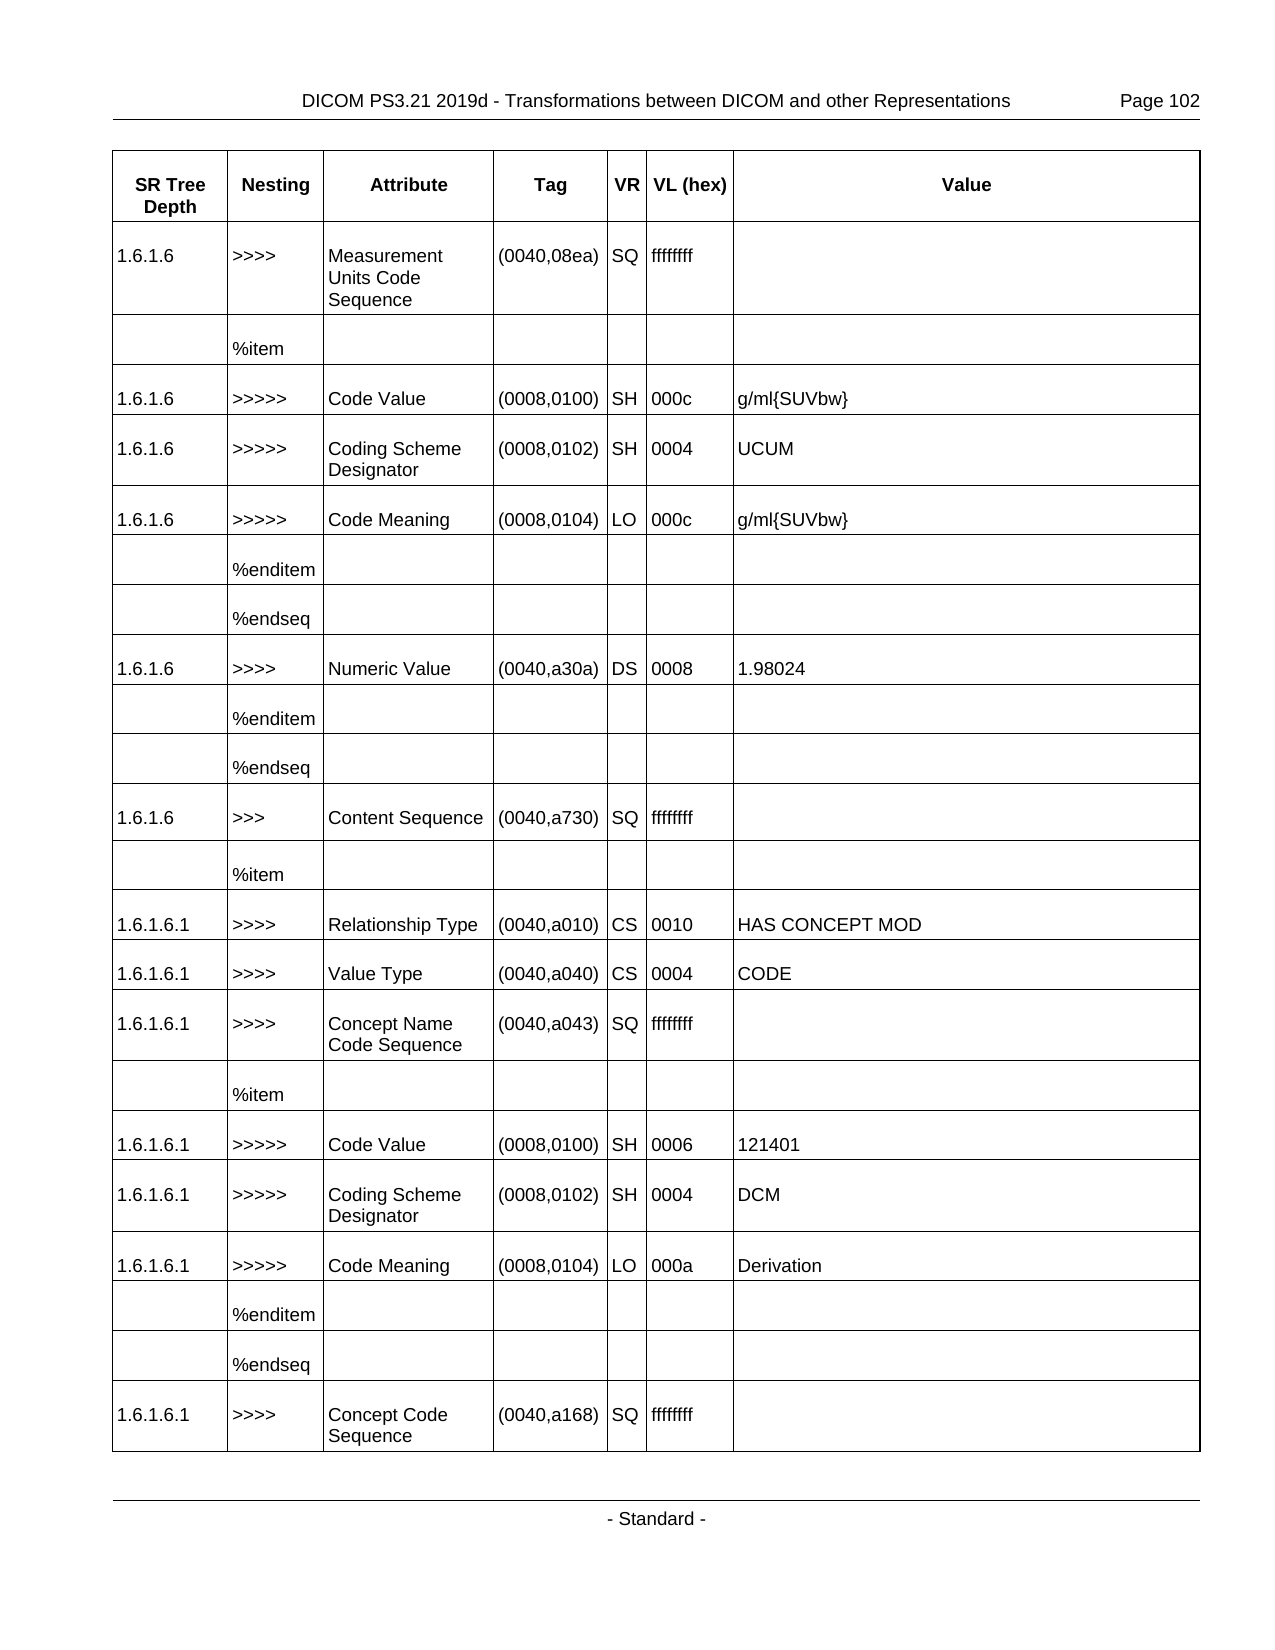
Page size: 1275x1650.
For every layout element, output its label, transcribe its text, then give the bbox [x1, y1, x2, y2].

table_cell DCM [734, 1160, 1199, 1231]
table_cell ffffffff [647, 1381, 733, 1451]
table_cell %endseq [228, 1331, 323, 1380]
table_cell >>>>> [228, 486, 323, 534]
table_cell [113, 1281, 227, 1330]
table_cell [647, 685, 733, 733]
table_cell (0040,a168) [494, 1381, 607, 1451]
table_cell 1.6.1.6.1 [113, 890, 227, 939]
table_header Nesting [228, 151, 323, 221]
table_cell [113, 685, 227, 733]
table_cell (0008,0104) [494, 1232, 607, 1280]
table_cell [324, 315, 493, 364]
table_cell [113, 315, 227, 364]
table_cell [734, 1331, 1199, 1380]
table_cell Code Value [324, 1111, 493, 1159]
table_cell >>>> [228, 890, 323, 939]
table_cell [647, 841, 733, 889]
table_cell (0040,a043) [494, 990, 607, 1060]
table_cell [734, 685, 1199, 733]
table_cell %enditem [228, 535, 323, 584]
table_cell [608, 315, 646, 364]
table_cell Relationship Type [324, 890, 493, 939]
table_cell Coding Scheme Designator [324, 1160, 493, 1231]
table_cell 1.6.1.6 [113, 365, 227, 413]
table_cell (0040,a040) [494, 940, 607, 989]
table_cell SQ [608, 1381, 646, 1451]
table_cell Value Type [324, 940, 493, 989]
table_cell %item [228, 315, 323, 364]
table_cell [734, 585, 1199, 634]
table_cell Code Value [324, 365, 493, 413]
table_cell >>>> [228, 1381, 323, 1451]
table_cell ffffffff [647, 990, 733, 1060]
table_cell >>>> [228, 940, 323, 989]
table_cell [324, 1281, 493, 1330]
table_cell >>>>> [228, 365, 323, 413]
table_cell (0008,0104) [494, 486, 607, 534]
table_cell 121401 [734, 1111, 1199, 1159]
table_cell [734, 784, 1199, 840]
table_cell [647, 1281, 733, 1330]
table_cell CS [608, 890, 646, 939]
table_cell 1.6.1.6.1 [113, 1111, 227, 1159]
table_cell 1.98024 [734, 635, 1199, 683]
table_cell [647, 734, 733, 783]
table_cell [734, 315, 1199, 364]
table_cell >>>> [228, 990, 323, 1060]
table_cell 000a [647, 1232, 733, 1280]
table_cell [734, 222, 1199, 314]
table_cell Content Sequence [324, 784, 493, 840]
table_cell Code Meaning [324, 1232, 493, 1280]
table_cell [324, 1061, 493, 1110]
table_cell [647, 585, 733, 634]
table_cell 0004 [647, 415, 733, 485]
table_cell >>> [228, 784, 323, 840]
table_cell >>>> [228, 635, 323, 683]
table_cell HAS CONCEPT MOD [734, 890, 1199, 939]
table_cell [113, 535, 227, 584]
table_cell g/ml{SUVbw} [734, 365, 1199, 413]
table_header VR [608, 151, 646, 221]
table_cell Coding Scheme Designator [324, 415, 493, 485]
table_cell SH [608, 415, 646, 485]
table_cell ffffffff [647, 222, 733, 314]
table_cell [324, 841, 493, 889]
table_header Value [734, 151, 1199, 221]
table_cell 1.6.1.6 [113, 784, 227, 840]
table_cell [734, 1281, 1199, 1330]
table_cell [734, 535, 1199, 584]
table_cell [608, 1281, 646, 1330]
table_cell (0040,a730) [494, 784, 607, 840]
table_cell [734, 734, 1199, 783]
table_cell [494, 841, 607, 889]
table_cell 0004 [647, 940, 733, 989]
table_cell 000c [647, 365, 733, 413]
table_cell [647, 315, 733, 364]
table_cell >>>>> [228, 1232, 323, 1280]
table_cell [494, 734, 607, 783]
table_cell 1.6.1.6.1 [113, 1232, 227, 1280]
table_cell 1.6.1.6 [113, 486, 227, 534]
table_cell Numeric Value [324, 635, 493, 683]
table_cell 1.6.1.6.1 [113, 940, 227, 989]
table_cell %enditem [228, 1281, 323, 1330]
table_cell (0008,0102) [494, 415, 607, 485]
table_cell 1.6.1.6 [113, 222, 227, 314]
table_cell 1.6.1.6.1 [113, 1381, 227, 1451]
table_cell [734, 1381, 1199, 1451]
table_cell DS [608, 635, 646, 683]
table_cell 1.6.1.6.1 [113, 1160, 227, 1231]
table_cell [608, 685, 646, 733]
table_cell (0008,0102) [494, 1160, 607, 1231]
table_cell 1.6.1.6 [113, 415, 227, 485]
table_cell %item [228, 1061, 323, 1110]
table_cell [113, 841, 227, 889]
table_cell Code Meaning [324, 486, 493, 534]
table_cell [647, 535, 733, 584]
table_cell 1.6.1.6 [113, 635, 227, 683]
table_header VL (hex) [647, 151, 733, 221]
table_cell %enditem [228, 685, 323, 733]
table_cell SH [608, 365, 646, 413]
table_cell [324, 734, 493, 783]
table_cell [734, 841, 1199, 889]
table_cell 0008 [647, 635, 733, 683]
table_cell %endseq [228, 585, 323, 634]
table_cell 000c [647, 486, 733, 534]
table_cell 0006 [647, 1111, 733, 1159]
table_cell >>>>> [228, 1160, 323, 1231]
table_cell (0040,08ea) [494, 222, 607, 314]
table_cell 1.6.1.6.1 [113, 990, 227, 1060]
table_cell SH [608, 1160, 646, 1231]
table_cell [734, 1061, 1199, 1110]
table_cell ffffffff [647, 784, 733, 840]
table_cell [494, 685, 607, 733]
table_cell [113, 585, 227, 634]
table_cell (0008,0100) [494, 365, 607, 413]
table_header Attribute [324, 151, 493, 221]
table_cell SQ [608, 784, 646, 840]
table_cell [324, 585, 493, 634]
table_cell >>>>> [228, 415, 323, 485]
table_cell [608, 1061, 646, 1110]
table_cell CODE [734, 940, 1199, 989]
table_cell [494, 1281, 607, 1330]
table_cell SQ [608, 222, 646, 314]
table_cell Measurement Units Code Sequence [324, 222, 493, 314]
table_cell LO [608, 486, 646, 534]
table_cell [494, 315, 607, 364]
table_cell [608, 734, 646, 783]
table_cell SH [608, 1111, 646, 1159]
table_cell Derivation [734, 1232, 1199, 1280]
table_cell [324, 535, 493, 584]
table_cell 0010 [647, 890, 733, 939]
table_cell >>>>> [228, 1111, 323, 1159]
table_cell %item [228, 841, 323, 889]
table_cell Concept Code Sequence [324, 1381, 493, 1451]
table_cell [494, 535, 607, 584]
table_cell [734, 990, 1199, 1060]
table_cell (0040,a010) [494, 890, 607, 939]
table_cell [608, 585, 646, 634]
table_cell LO [608, 1232, 646, 1280]
table_cell [608, 841, 646, 889]
table_cell [608, 535, 646, 584]
table_cell [647, 1061, 733, 1110]
table_cell [113, 1331, 227, 1380]
table_cell g/ml{SUVbw} [734, 486, 1199, 534]
table_cell SQ [608, 990, 646, 1060]
table_cell >>>> [228, 222, 323, 314]
table_cell 0004 [647, 1160, 733, 1231]
table_header Tag [494, 151, 607, 221]
table_cell [494, 585, 607, 634]
table_cell [324, 685, 493, 733]
table_cell [113, 1061, 227, 1110]
table_cell %endseq [228, 734, 323, 783]
table_cell [113, 734, 227, 783]
table_cell [647, 1331, 733, 1380]
table_cell CS [608, 940, 646, 989]
table_cell [324, 1331, 493, 1380]
table_cell Concept Name Code Sequence [324, 990, 493, 1060]
table_cell [494, 1061, 607, 1110]
table_header SR Tree Depth [113, 151, 227, 221]
table_cell [494, 1331, 607, 1380]
table_cell (0040,a30a) [494, 635, 607, 683]
table_cell (0008,0100) [494, 1111, 607, 1159]
table_cell [608, 1331, 646, 1380]
table_cell UCUM [734, 415, 1199, 485]
